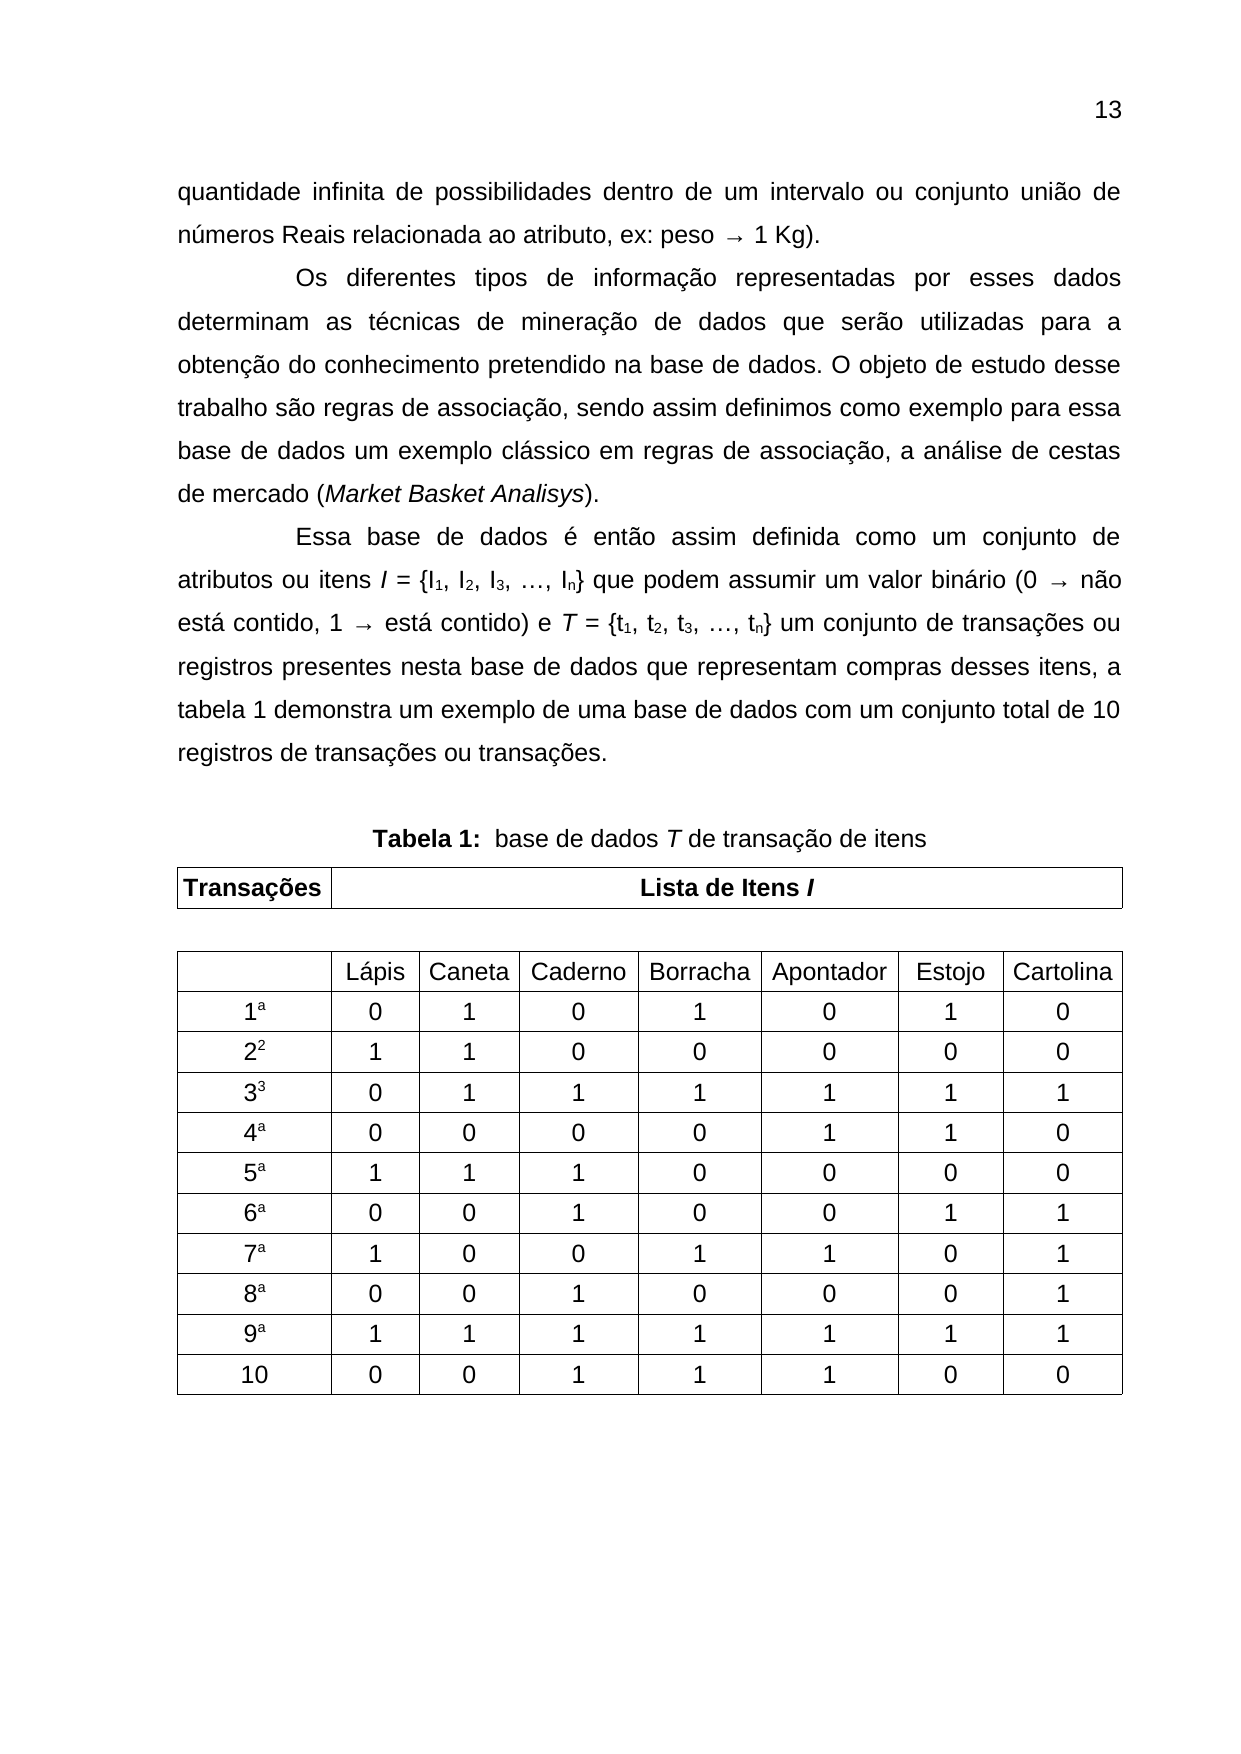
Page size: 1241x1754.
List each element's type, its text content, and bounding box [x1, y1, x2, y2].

table_cell 0 [899, 1274, 1003, 1313]
table_cell 0 [762, 1153, 898, 1193]
table_cell 1 [420, 1315, 519, 1354]
table_cell 8a [178, 1274, 331, 1313]
table_cell 0 [899, 1153, 1003, 1193]
table_cell 1 [762, 1113, 898, 1152]
table_cell 1 [762, 1355, 898, 1394]
table_cell 0 [520, 1234, 638, 1273]
table_cell 0 [332, 1113, 419, 1152]
table_cell 1 [520, 1153, 638, 1193]
table_cell 0 [1004, 992, 1122, 1031]
table_cell 1 [899, 1113, 1003, 1152]
table_cell 1 [520, 1194, 638, 1233]
table_header Transações [178, 868, 331, 907]
table_cell 0 [639, 1113, 761, 1152]
table_cell 1 [420, 1073, 519, 1112]
table_cell 33 [178, 1073, 331, 1112]
table_cell 1 [639, 992, 761, 1031]
table_cell 0 [1004, 1355, 1122, 1394]
table_header Lápis [332, 952, 419, 991]
table_cell 1 [639, 1315, 761, 1354]
table_cell 5a [178, 1153, 331, 1193]
table_cell 0 [520, 1032, 638, 1072]
table_cell 0 [762, 992, 898, 1031]
table_cell 1 [639, 1073, 761, 1112]
table_cell 0 [520, 1113, 638, 1152]
table_header Estojo [899, 952, 1003, 991]
text Tabela 1: base de dados T de transação de itens [177, 824, 1122, 853]
table_cell 1 [332, 1315, 419, 1354]
table_cell 1 [332, 1032, 419, 1072]
table_cell 0 [520, 992, 638, 1031]
table_cell 1 [762, 1315, 898, 1354]
table_cell 0 [332, 992, 419, 1031]
table_cell 1 [762, 1073, 898, 1112]
table_cell 0 [332, 1073, 419, 1112]
table_cell 0 [899, 1234, 1003, 1273]
table_cell 0 [420, 1274, 519, 1313]
table_cell 1 [332, 1153, 419, 1193]
table_header Cartolina [1004, 952, 1122, 991]
table_cell 1 [520, 1355, 638, 1394]
table_cell 1 [332, 1234, 419, 1273]
table_cell 0 [639, 1032, 761, 1072]
table_cell 22 [178, 1032, 331, 1072]
table_cell 0 [899, 1355, 1003, 1394]
table_cell 1 [420, 1032, 519, 1072]
table_cell 1 [420, 992, 519, 1031]
text Essa base de dados é então assim definida como um conjunto de atributos ou itens I = {I1, I2, I3, …, In} que podem assumir um valor binário (0 → não está contido, 1 → está contido) e T = {t1, t2, t3, …, tn} um conjunto de transações ou registros presentes nesta base de dados que representam compras desses itens, a tabela 1 demonstra um exemplo de uma base de dados com um conjunto total de 10 registros de transações ou transações. [177, 522, 1122, 767]
table_cell 1 [639, 1355, 761, 1394]
table_cell 1 [899, 1073, 1003, 1112]
table_header Caderno [520, 952, 638, 991]
table_cell 1 [520, 1315, 638, 1354]
table_cell 1 [1004, 1274, 1122, 1313]
table_cell 1 [1004, 1234, 1122, 1273]
table_cell 0 [332, 1274, 419, 1313]
table_cell 1 [520, 1073, 638, 1112]
table_cell 0 [762, 1274, 898, 1313]
table_cell 1 [639, 1234, 761, 1273]
table_cell 0 [639, 1274, 761, 1313]
table_cell 1 [520, 1274, 638, 1313]
table_cell 0 [420, 1194, 519, 1233]
table_cell 0 [639, 1194, 761, 1233]
table_cell 1 [899, 992, 1003, 1031]
table_cell 0 [1004, 1032, 1122, 1072]
table_cell 6a [178, 1194, 331, 1233]
table_header Caneta [420, 952, 519, 991]
table_cell 7a [178, 1234, 331, 1273]
table_cell 0 [1004, 1113, 1122, 1152]
table_cell 10 [178, 1355, 331, 1394]
table_header [178, 952, 331, 991]
table_cell 9a [178, 1315, 331, 1354]
table_cell 1 [899, 1194, 1003, 1233]
table_cell 0 [420, 1234, 519, 1273]
table_cell 1 [1004, 1315, 1122, 1354]
table_cell 0 [899, 1032, 1003, 1072]
table_cell 1 [1004, 1194, 1122, 1233]
table_cell 0 [332, 1355, 419, 1394]
text quantidade infinita de possibilidades dentro de um intervalo ou conjunto união de números Reais relacionada ao atributo, ex: peso → 1 Kg). [177, 177, 1122, 249]
table_cell 1 [1004, 1073, 1122, 1112]
table_cell 1 [762, 1234, 898, 1273]
table_cell 0 [762, 1194, 898, 1233]
table_cell 0 [420, 1113, 519, 1152]
table_header Borracha [639, 952, 761, 991]
table_cell 0 [639, 1153, 761, 1193]
table_header Lista de Itens I [332, 868, 1122, 907]
table_cell 0 [332, 1194, 419, 1233]
table_cell 4a [178, 1113, 331, 1152]
table_cell 0 [1004, 1153, 1122, 1193]
table_cell 1a [178, 992, 331, 1031]
table_header Apontador [762, 952, 898, 991]
table_cell 1 [420, 1153, 519, 1193]
text Os diferentes tipos de informação representadas por esses dados determinam as técnicas de mineração de dados que serão utilizadas para a obtenção do conhecimento pretendido na base de dados. O objeto de estudo desse trabalho são regras de associação, sendo assim definimos como exemplo para essa base de dados um exemplo clássico em regras de associação, a análise de cestas de mercado (Market Basket Analisys). [177, 263, 1122, 508]
table_cell 1 [899, 1315, 1003, 1354]
table_cell 0 [762, 1032, 898, 1072]
table_cell 0 [420, 1355, 519, 1394]
